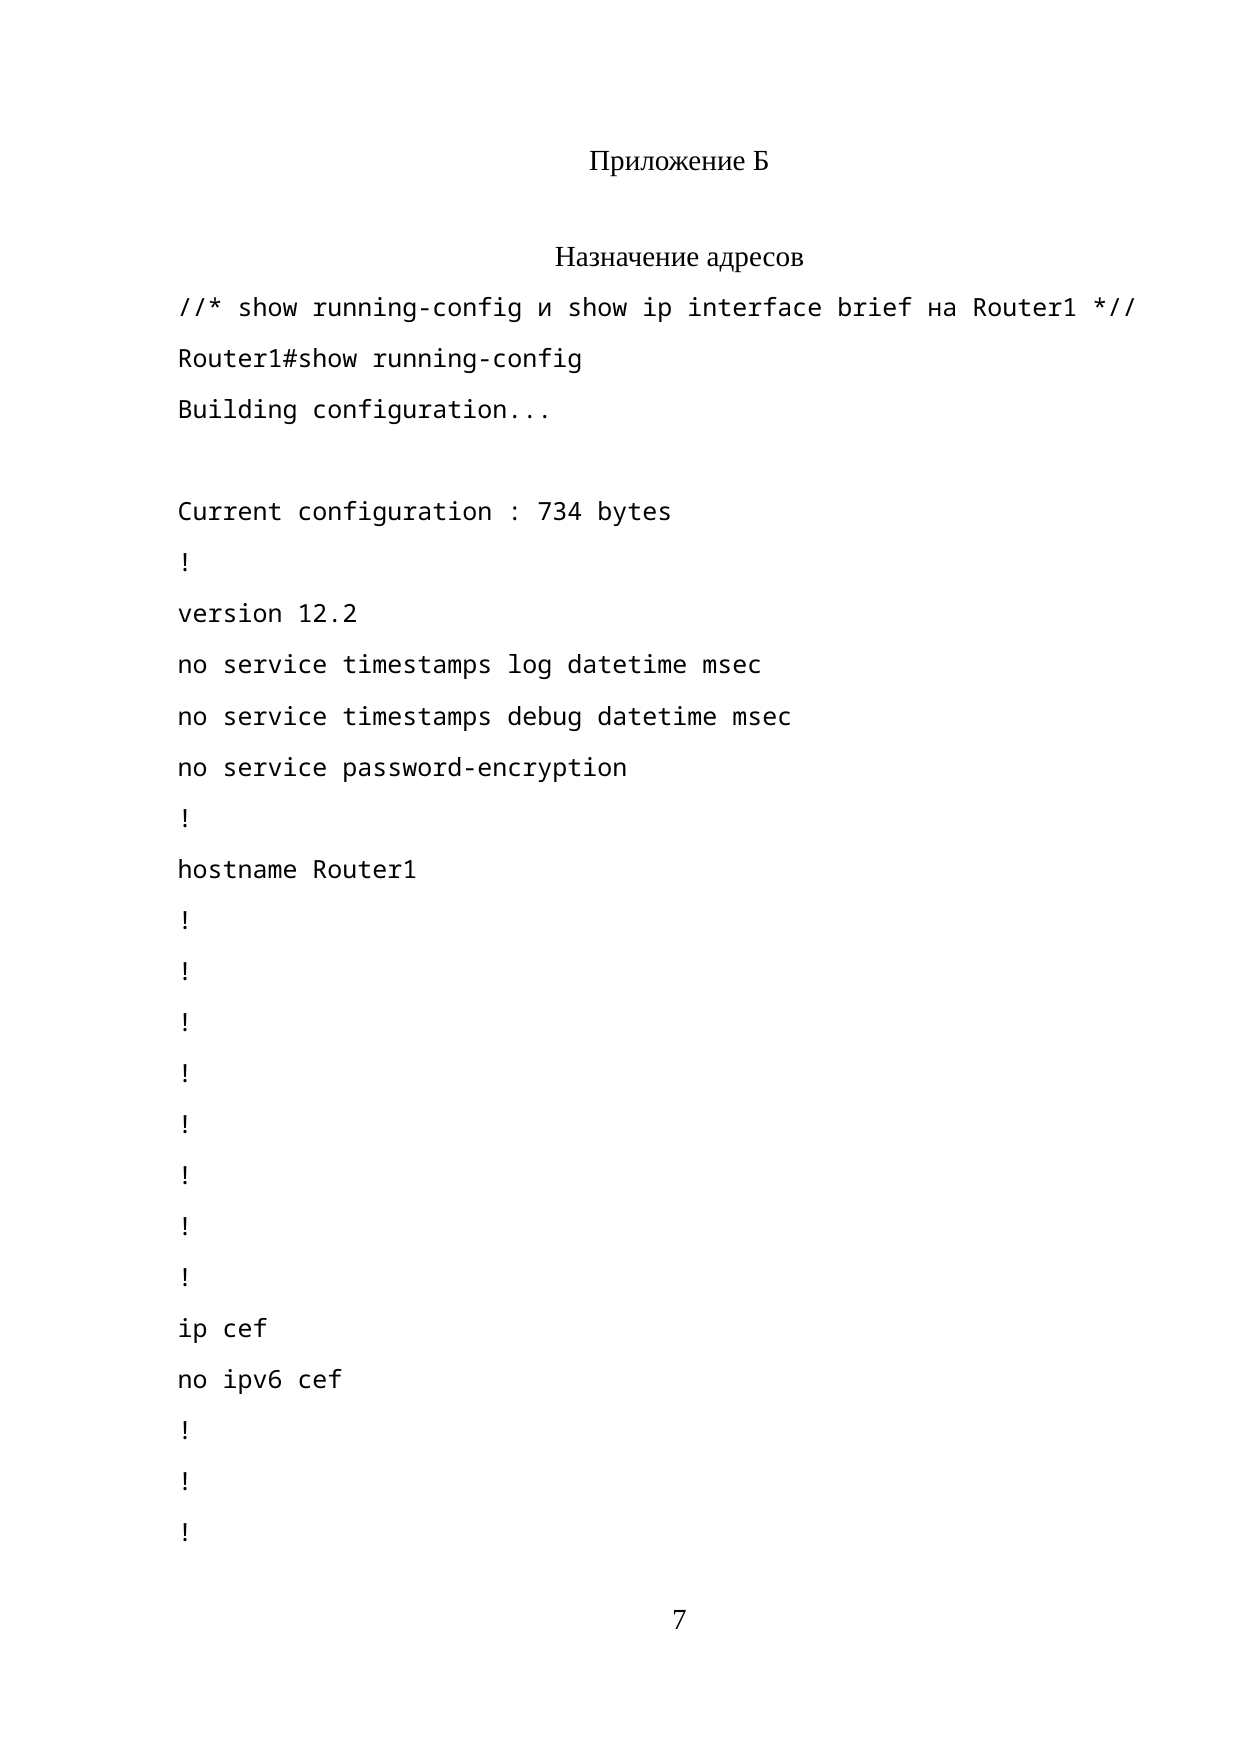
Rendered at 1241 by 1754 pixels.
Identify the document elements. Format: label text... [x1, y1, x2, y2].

text ! [177, 1413, 1181, 1447]
subtitle Приложение Б [177, 143, 1181, 177]
text ! [177, 902, 1181, 936]
text no service timestamps log datetime msec [177, 647, 1181, 681]
text hostname Router1 [177, 851, 1181, 885]
text Current configuration : 734 bytes [177, 494, 1181, 528]
text //* show running-config и show ip interface brief на Router1 *// [177, 290, 1181, 324]
text Router1#show running-config [177, 341, 1181, 375]
text ! [177, 545, 1181, 579]
text no ipv6 cef [177, 1362, 1181, 1396]
text ! [177, 1259, 1181, 1294]
text ! [177, 1208, 1181, 1243]
text ! [177, 800, 1181, 834]
text Building configuration... [177, 392, 1181, 426]
text version 12.2 [177, 596, 1181, 630]
text ! [177, 1515, 1181, 1549]
text ! [177, 1106, 1181, 1141]
text no service timestamps debug datetime msec [177, 698, 1181, 732]
text ip cef [177, 1311, 1181, 1345]
text ! [177, 1464, 1181, 1498]
text ! [177, 1157, 1181, 1192]
text ! [177, 953, 1181, 987]
text ! [177, 1004, 1181, 1038]
text Назначение адресов [177, 239, 1181, 273]
text ! [177, 1055, 1181, 1089]
text no service password-encryption [177, 749, 1181, 783]
